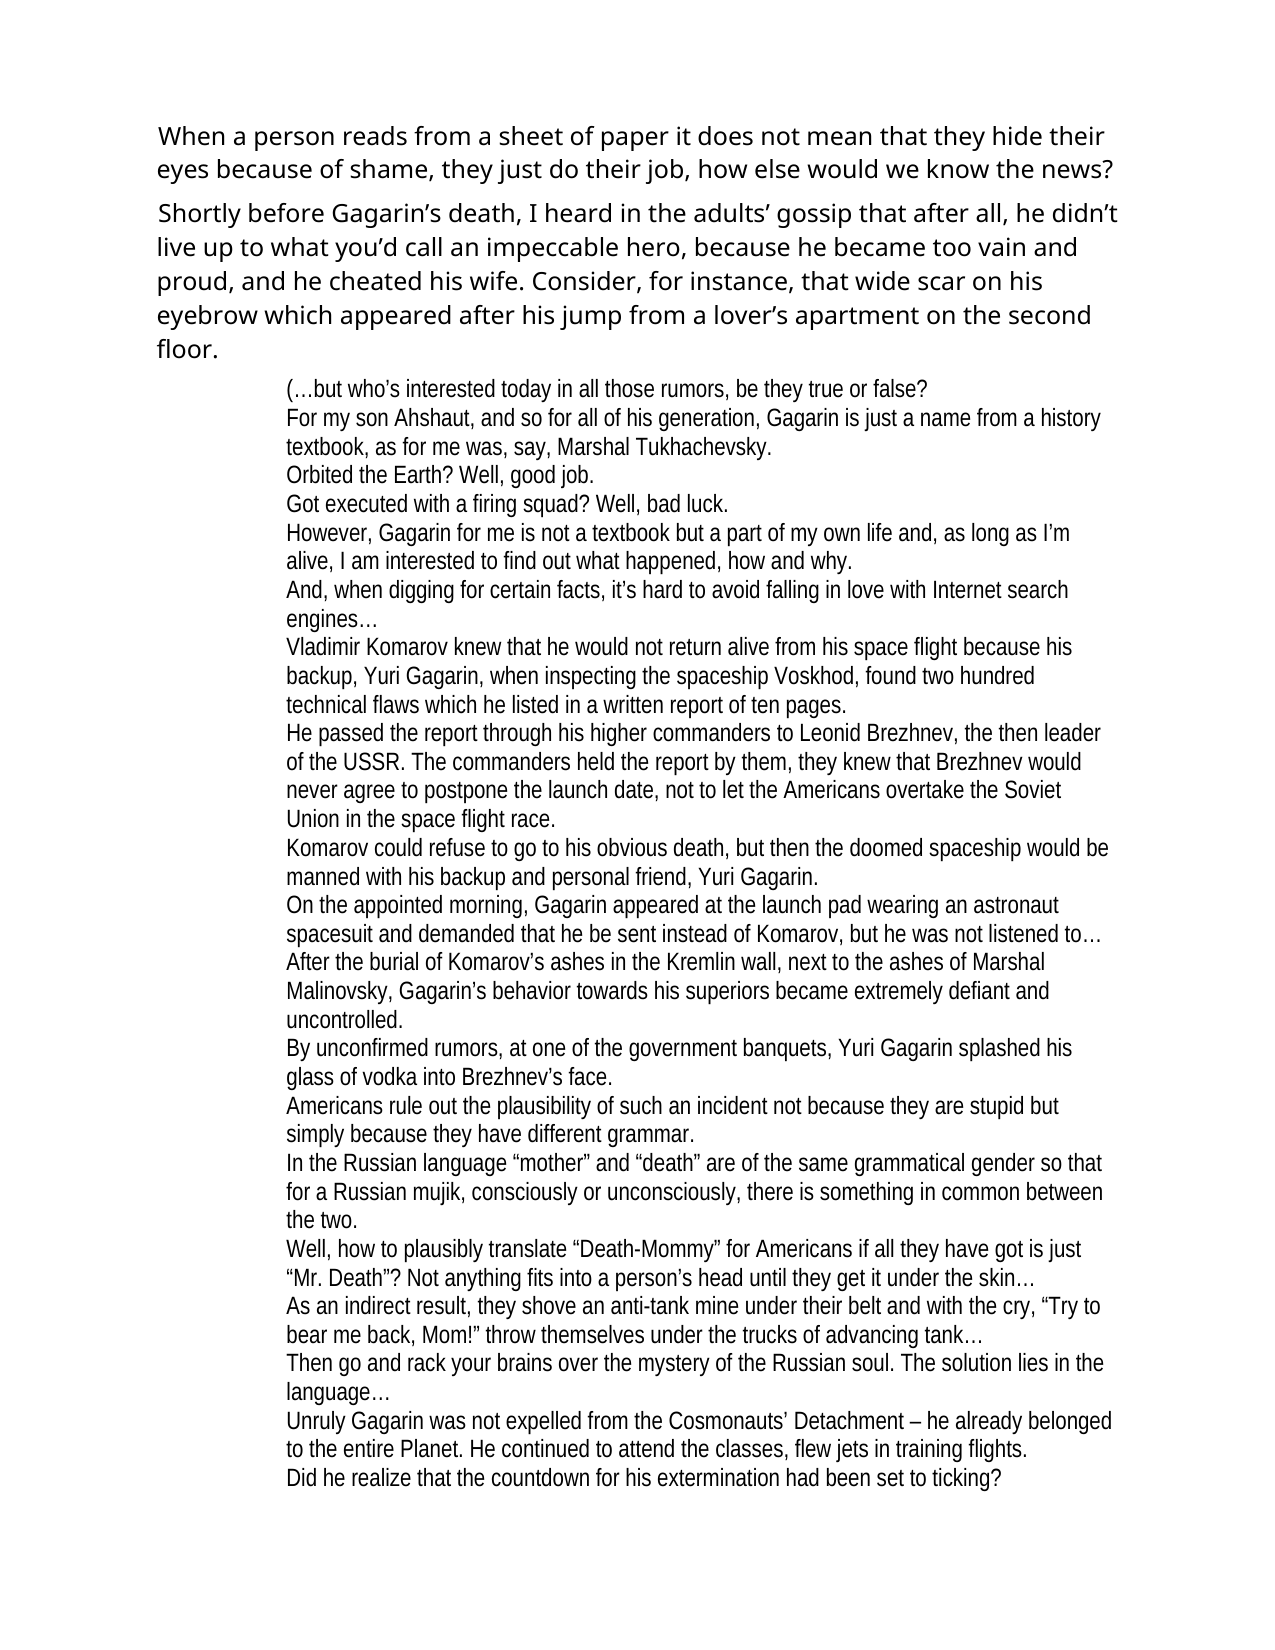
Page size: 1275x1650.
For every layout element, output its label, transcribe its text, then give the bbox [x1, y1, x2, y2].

list Unruly Gagarin was not expelled from the Cosmonauts’ Detachment – he already belonged to the entire Planet. He continued to attend the classes, flew jets in training flights. [286, 1406, 1118, 1463]
list Komarov could refuse to go to his obvious death, but then the doomed spaceship would be manned with his backup and personal friend, Yuri Gagarin. [286, 833, 1118, 890]
list And, when digging for certain facts, it’s hard to avoid falling in love with Internet search engines… [286, 575, 1118, 632]
list After the burial of Komarov’s ashes in the Kremlin wall, next to the ashes of Marshal Malinovsky, Gagarin’s behavior towards his superiors became extremely defiant and uncontrolled. [286, 947, 1118, 1033]
list On the appointed morning, Gagarin appeared at the launch pad wearing an astronaut spacesuit and demanded that he be sent instead of Komarov, but he was not listened to… [286, 890, 1118, 947]
text When a person reads from a sheet of paper it does not mean that they hide their eyes because of shame, they just do their job, how else would we know the news? [156, 118, 1118, 186]
list However, Gagarin for me is not a textbook but a part of my own life and, as long as I’m alive, I am interested to find out what happened, how and why. [286, 518, 1118, 575]
list Orbited the Earth? Well, good job. [286, 460, 1118, 489]
list In the Russian language “mother” and “death” are of the same grammatical gender so that for a Russian mujik, consciously or unconsciously, there is something in common between the two. [286, 1148, 1118, 1234]
text Shortly before Gagarin’s death, I heard in the adults’ gossip that after all, he didn’t live up to what you’d call an impeccable hero, because he became too vain and proud, and he cheated his wife. Consider, for instance, that wide scar on his eyebrow which appeared after his jump from a lover’s apartment on the second floor. [156, 195, 1118, 366]
list By unconfirmed rumors, at one of the government banquets, Yuri Gagarin splashed his glass of vodka into Brezhnev’s face. [286, 1033, 1118, 1091]
list For my son Ahshaut, and so for all of his generation, Gagarin is just a name from a history textbook, as for me was, say, Marshal Tukhachevsky. [286, 403, 1118, 460]
list Got executed with a firing squad? Well, bad luck. [286, 489, 1118, 518]
list Americans rule out the plausibility of such an incident not because they are stupid but simply because they have different grammar. [286, 1091, 1118, 1148]
list Well, how to plausibly translate “Death-Mommy” for Americans if all they have got is just “Mr. Death”? Not anything fits into a person’s head until they get it under the skin… [286, 1234, 1118, 1291]
list Vladimir Komarov knew that he would not return alive from his space flight because his backup, Yuri Gagarin, when inspecting the spaceship Voskhod, found two hundred technical flaws which he listed in a written report of ten pages. [286, 632, 1118, 718]
list (…but who’s interested today in all those rumors, be they true or false? [286, 374, 1118, 403]
list As an indirect result, they shove an anti-tank mine under their belt and with the cry, “Try to bear me back, Mom!” throw themselves under the trucks of advancing tank… [286, 1291, 1118, 1348]
list Then go and rack your brains over the mystery of the Russian soul. The solution lies in the language… [286, 1348, 1118, 1406]
list Did he realize that the countdown for his extermination had been set to ticking? [286, 1463, 1118, 1492]
list He passed the report through his higher commanders to Leonid Brezhnev, the then leader of the USSR. The commanders held the report by them, they knew that Brezhnev would never agree to postpone the launch date, not to let the Americans overtake the Soviet Union in the space flight race. [286, 718, 1118, 833]
